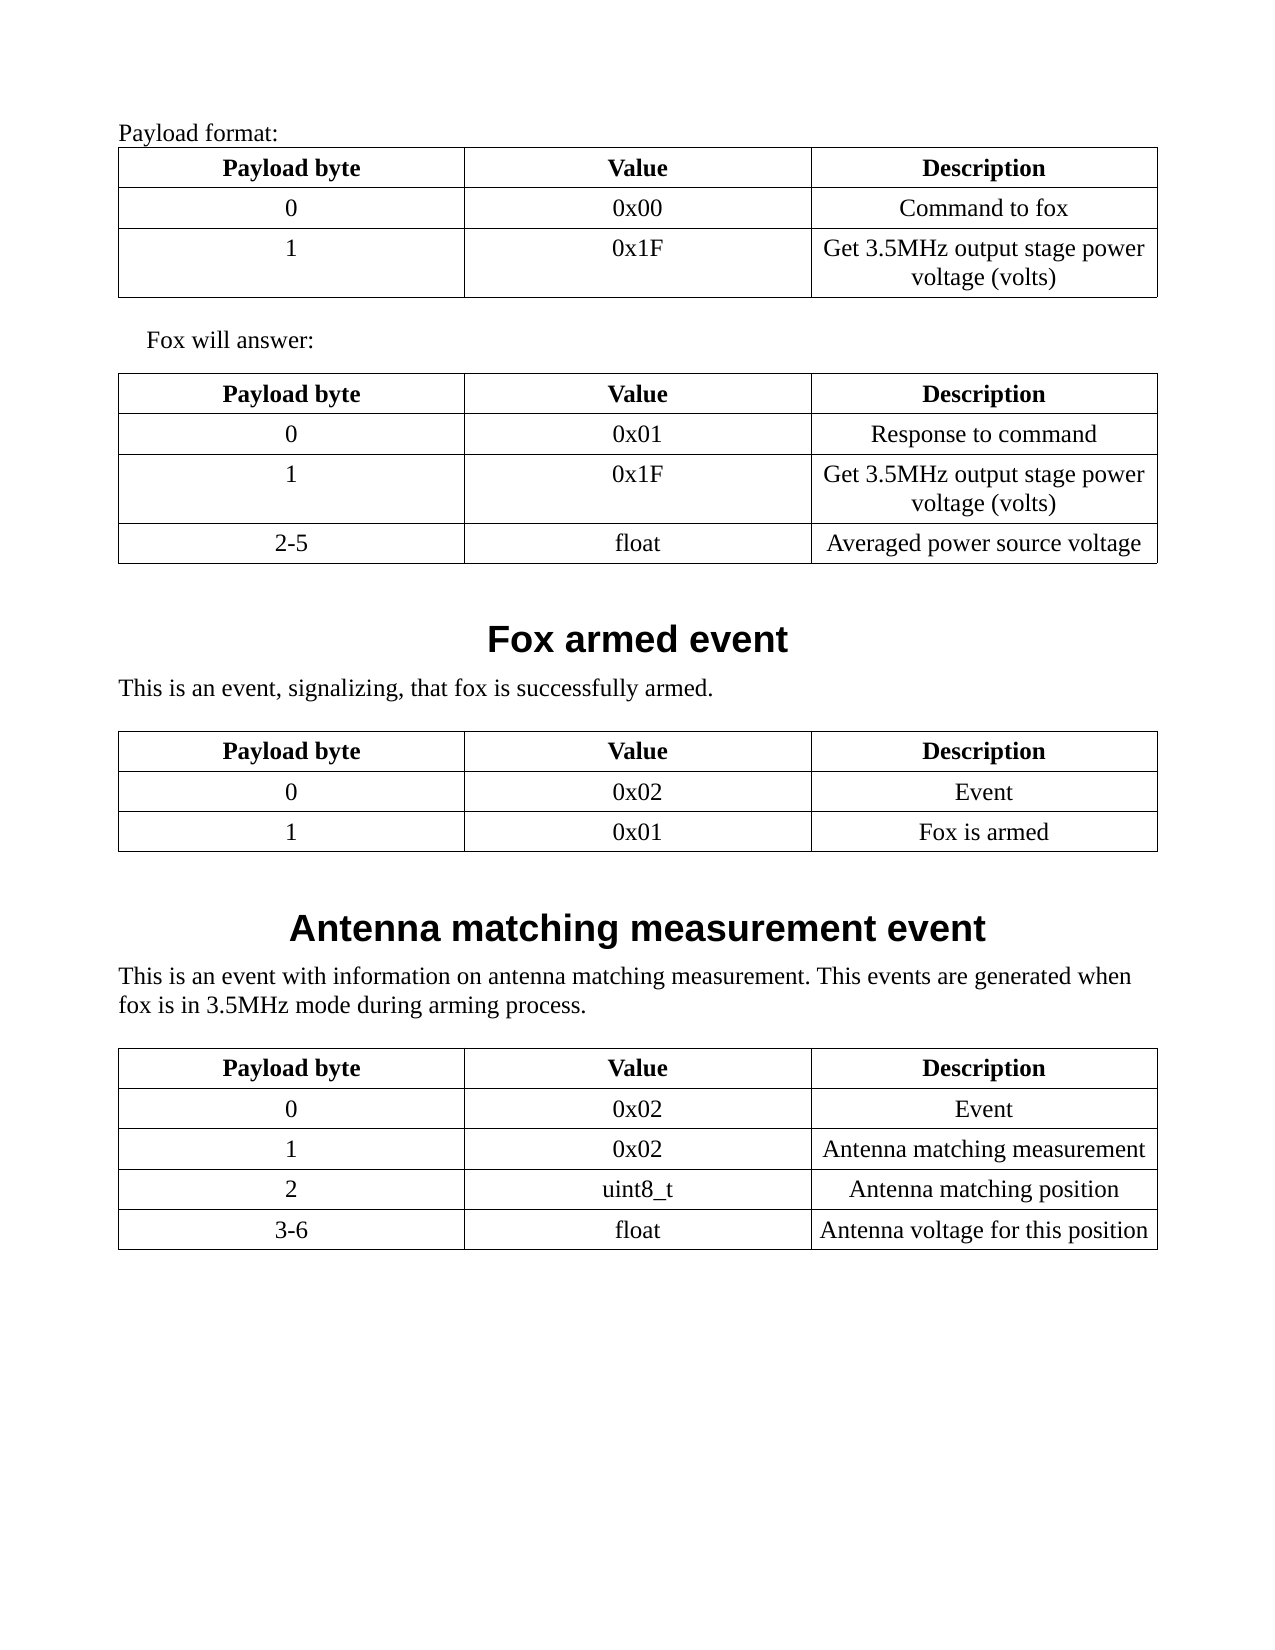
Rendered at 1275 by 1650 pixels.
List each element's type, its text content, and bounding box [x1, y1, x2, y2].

text This is an event with information on antenna matching measurement. This events are generated when fox is in 3.5MHz mode during arming process. [118, 961, 1157, 1019]
table_cell Response to command [812, 414, 1157, 454]
table_header Description [812, 732, 1157, 771]
subtitle Fox armed event [118, 617, 1157, 661]
table_header Description [812, 148, 1157, 187]
table_header Description [812, 374, 1157, 413]
table_cell Antenna voltage for this position [812, 1210, 1157, 1249]
table_cell Event [812, 772, 1157, 811]
table_cell 2 [119, 1170, 464, 1209]
table_cell Fox is armed [812, 812, 1157, 851]
table_cell 0x01 [465, 414, 811, 454]
table_cell Averaged power source voltage [812, 524, 1157, 563]
text Fox will answer: [118, 325, 1157, 354]
table_cell 0x00 [465, 188, 811, 227]
table_header Value [465, 374, 811, 413]
table_cell 0x1F [465, 455, 811, 523]
table_cell 1 [119, 812, 464, 851]
table_cell 1 [119, 455, 464, 523]
table_cell Antenna matching position [812, 1170, 1157, 1209]
table_cell Command to fox [812, 188, 1157, 227]
table_cell 0 [119, 772, 464, 811]
table_cell 1 [119, 1129, 464, 1169]
table_cell 0 [119, 1089, 464, 1128]
table_cell uint8_t [465, 1170, 811, 1209]
text This is an event, signalizing, that fox is successfully armed. [118, 673, 1157, 702]
text Payload format: [118, 118, 1157, 147]
table_header Value [465, 732, 811, 771]
table_header Payload byte [119, 1049, 464, 1088]
table_cell Get 3.5MHz output stage power voltage (volts) [812, 455, 1157, 523]
table_header Value [465, 148, 811, 187]
table_cell 1 [119, 229, 464, 297]
table_cell 0x02 [465, 1089, 811, 1128]
table_cell 0 [119, 414, 464, 454]
table_cell Antenna matching measurement [812, 1129, 1157, 1169]
table_header Payload byte [119, 148, 464, 187]
table_header Payload byte [119, 374, 464, 413]
table_header Description [812, 1049, 1157, 1088]
table_cell 0x02 [465, 1129, 811, 1169]
table_cell Get 3.5MHz output stage power voltage (volts) [812, 229, 1157, 297]
table_cell 3-6 [119, 1210, 464, 1249]
table_cell 2-5 [119, 524, 464, 563]
subtitle Antenna matching measurement event [118, 905, 1157, 949]
table_cell float [465, 1210, 811, 1249]
table_cell 0x1F [465, 229, 811, 297]
table_cell 0x01 [465, 812, 811, 851]
table_cell 0x02 [465, 772, 811, 811]
table_cell Event [812, 1089, 1157, 1128]
table_header Payload byte [119, 732, 464, 771]
table_cell float [465, 524, 811, 563]
table_header Value [465, 1049, 811, 1088]
table_cell 0 [119, 188, 464, 227]
